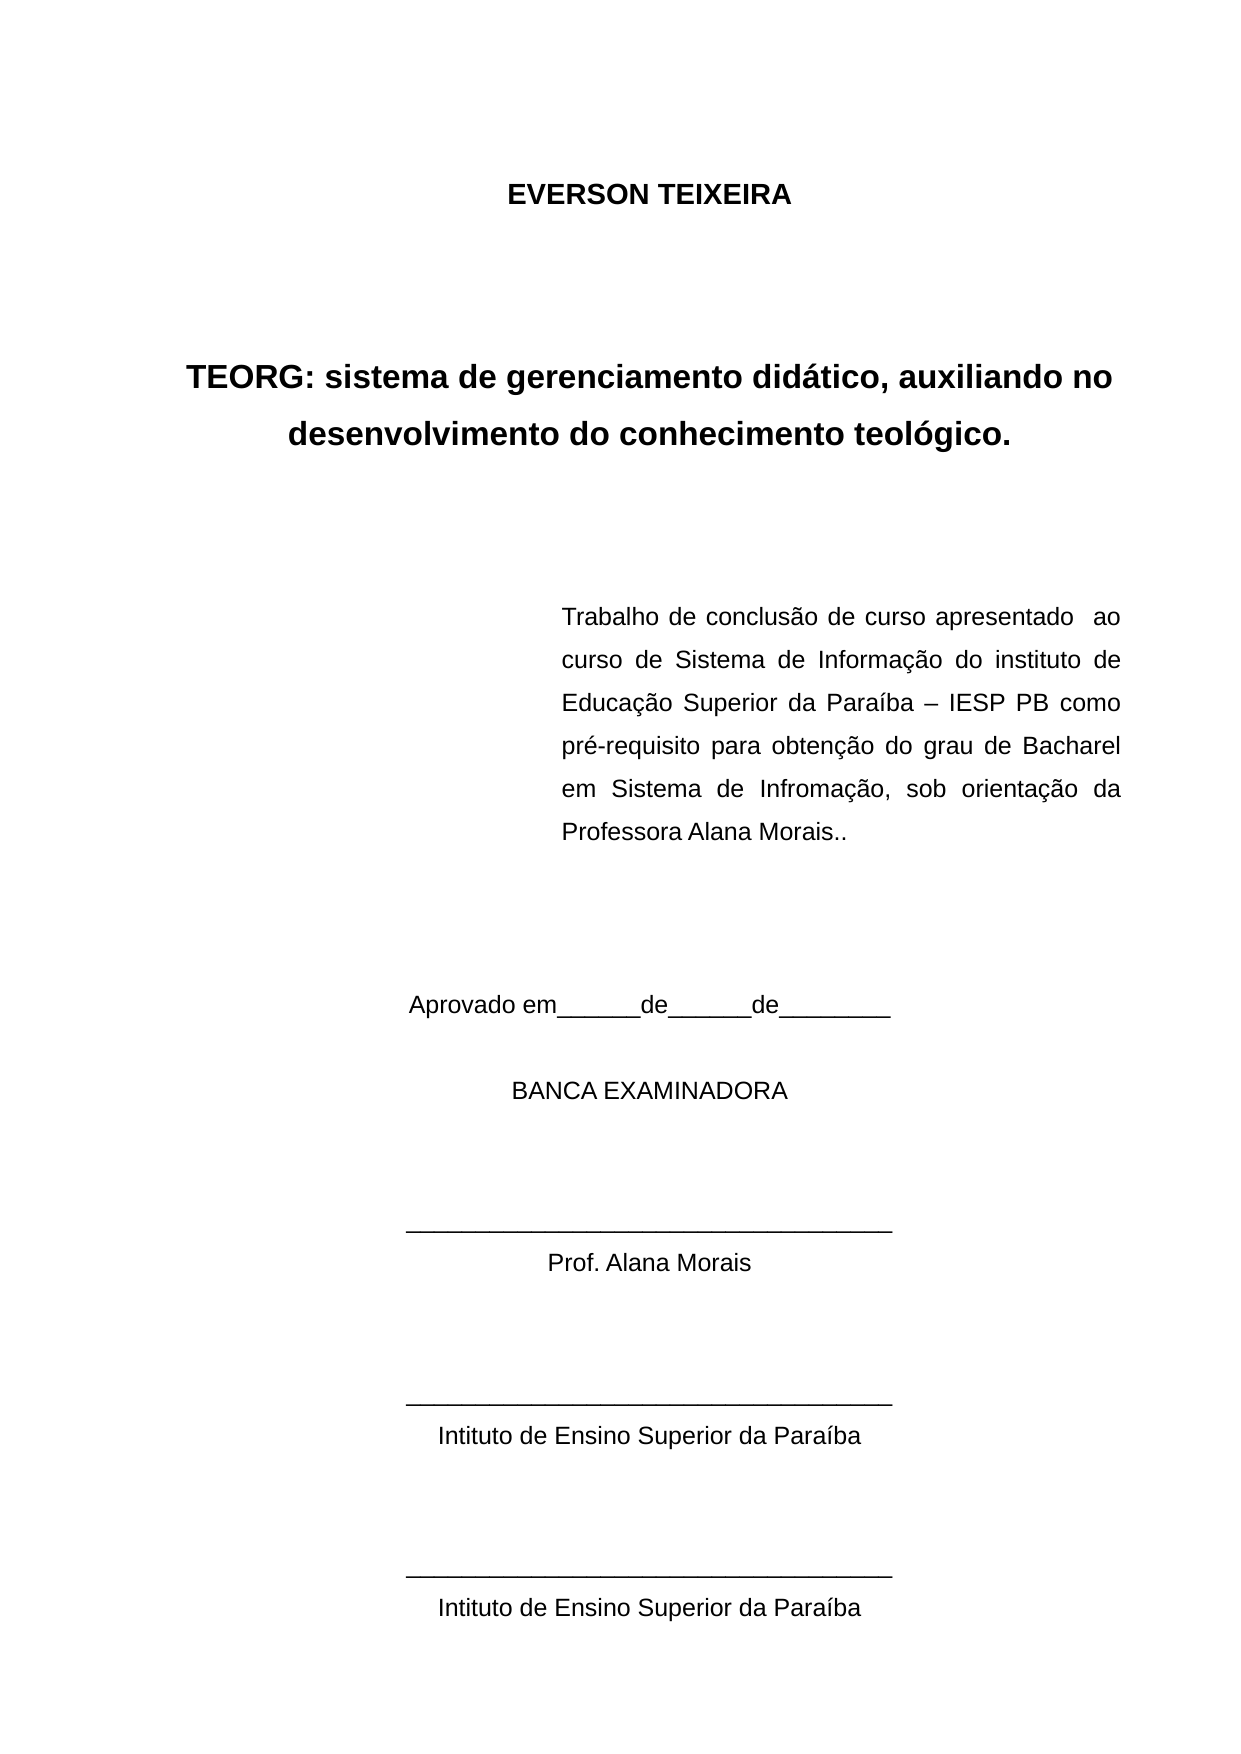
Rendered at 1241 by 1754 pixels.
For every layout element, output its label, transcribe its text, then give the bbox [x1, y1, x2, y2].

text BANCA EXAMINADORA [177, 1076, 1122, 1104]
text ___________________________________ [177, 1550, 1122, 1579]
text Aprovado em______de______de________ [177, 989, 1122, 1018]
text ___________________________________ [177, 1378, 1122, 1406]
text Prof. Alana Morais [177, 1248, 1122, 1277]
text Intituto de Ensino Superior da Paraíba [177, 1593, 1122, 1622]
text ___________________________________ [177, 1205, 1122, 1234]
text Trabalho de conclusão de curso apresentado ao curso de Sistema de Informação do instituto de Educação Superior da Paraíba – IESP PB como pré-requisito para obtenção do grau de Bacharel em Sistema de Infromação, sob orientação da Professora Alana Morais.. [561, 601, 1122, 846]
text EVERSON TEIXEIRA [177, 177, 1122, 211]
text Intituto de Ensino Superior da Paraíba [177, 1421, 1122, 1449]
text TEORG: sistema de gerenciamento didático, auxiliando no desenvolvimento do conhecimento teológico. [177, 357, 1122, 453]
